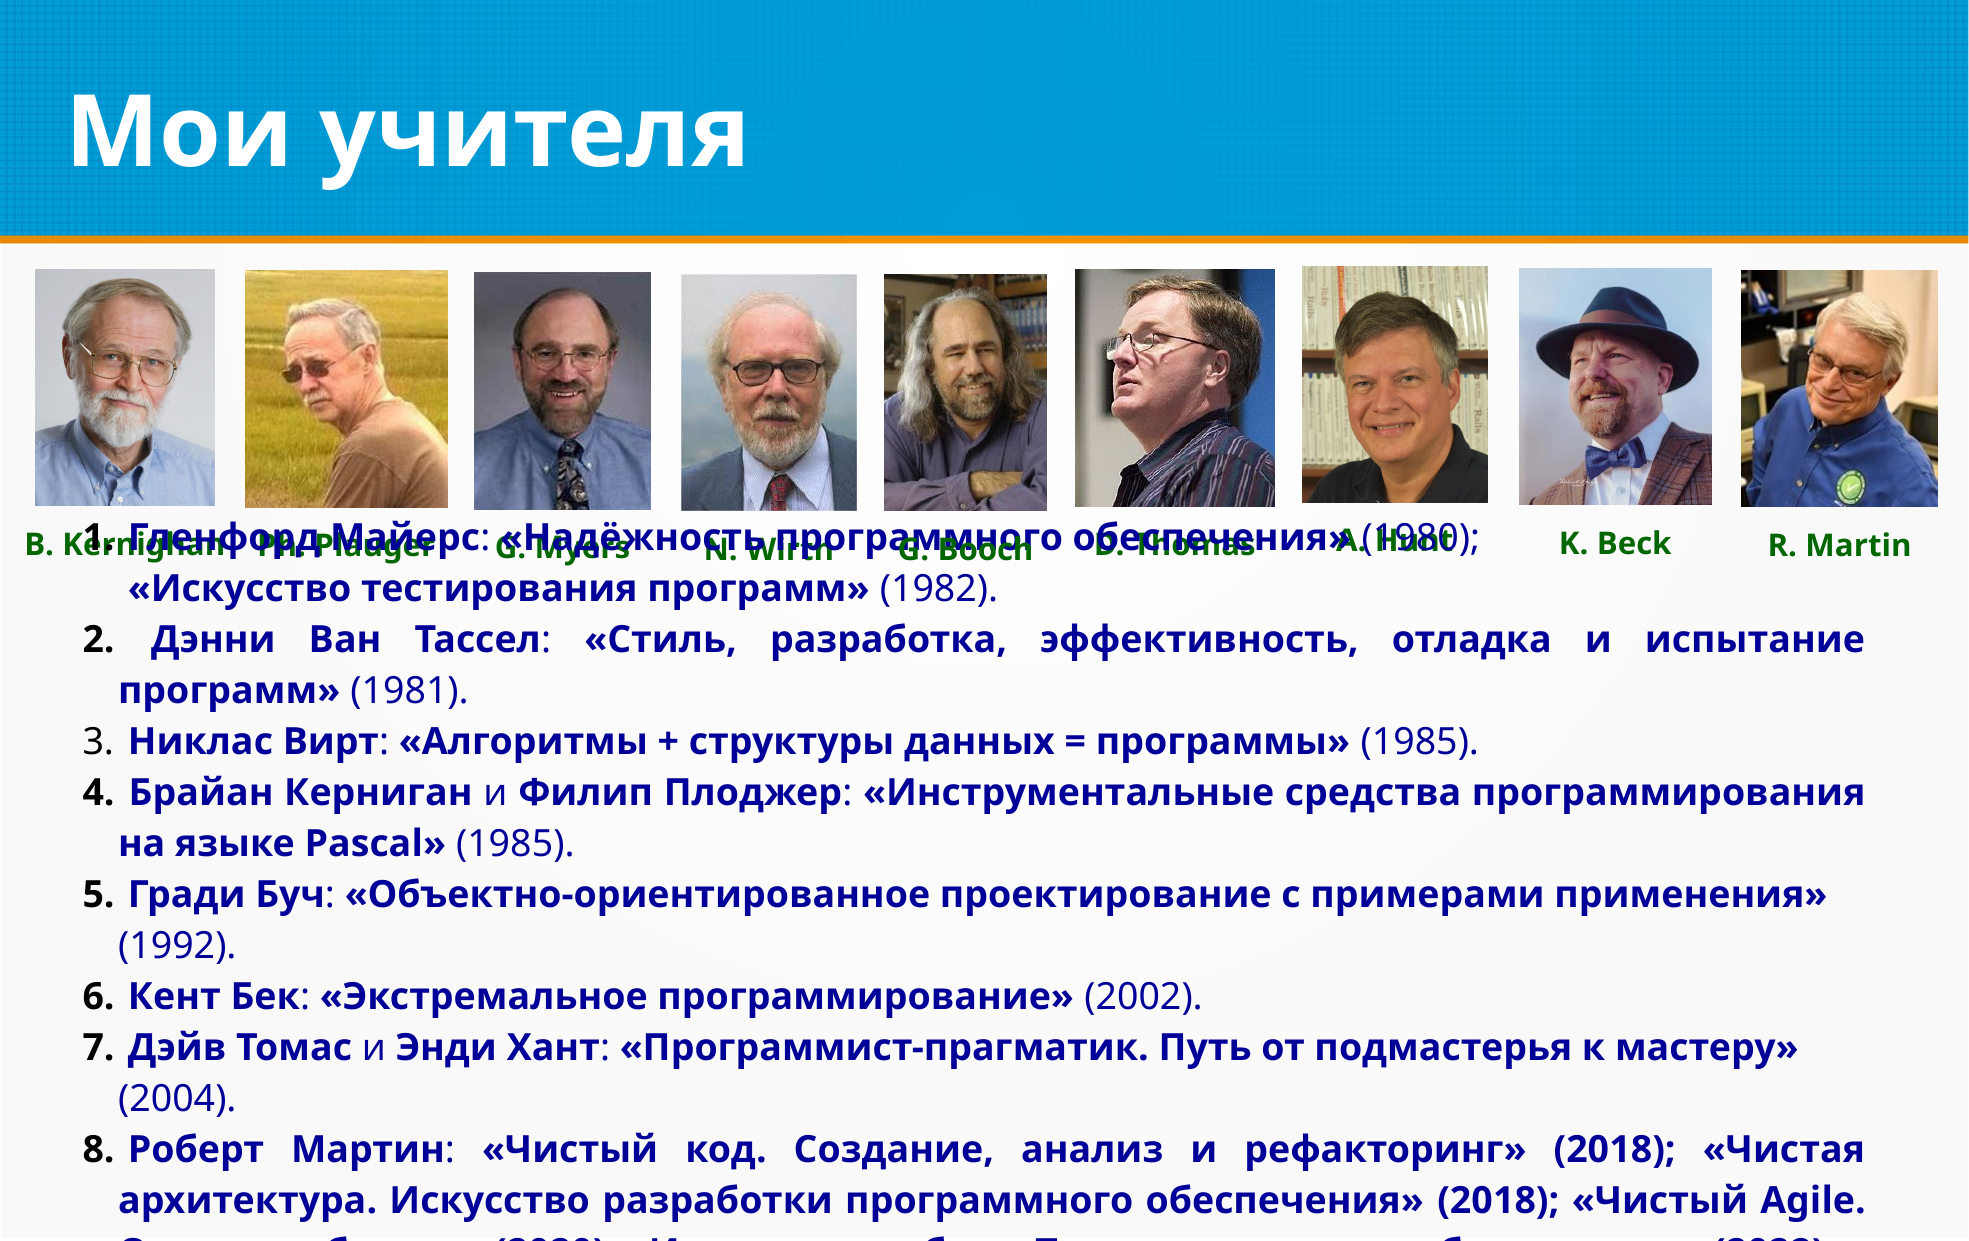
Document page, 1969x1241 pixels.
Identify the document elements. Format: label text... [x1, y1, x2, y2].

picture [0, 236, 1969, 1241]
text_box Гленфорд Майерс: «Надёжность программного обеспечения» (1980); «Искусство тестирования программ» (1982). Дэнни Ван Тассел: «Стиль, разработка, эффективность, отладка и испытание программ» (1981). Никлас Вирт: «Алгоритмы + структуры данных = программы» (1985). Брайан Керниган и Филип Плоджер: «Инструментальные средства программирования на языке Pascal» (1985). Гради Буч: «Объектно-ориентированное проектирование с примерами применения» (1992). Кент Бек: «Экстремальное программирование» (2002). Дэйв Томас и Энди Хант: «Программист-прагматик. Путь от подмастерья к мастеру» (2004). Роберт Мартин: «Чистый код. Создание, анализ и рефакторинг» (2018); «Чистая архитектура. Искусство разработки программного обеспечения» (2018); «Чистый Agile. Основы гибкости» (2020); «Идеальная работа. Программирование без прикрас» (2022). [76, 590, 1873, 1197]
text_box Мои учителя [59, 55, 1902, 200]
